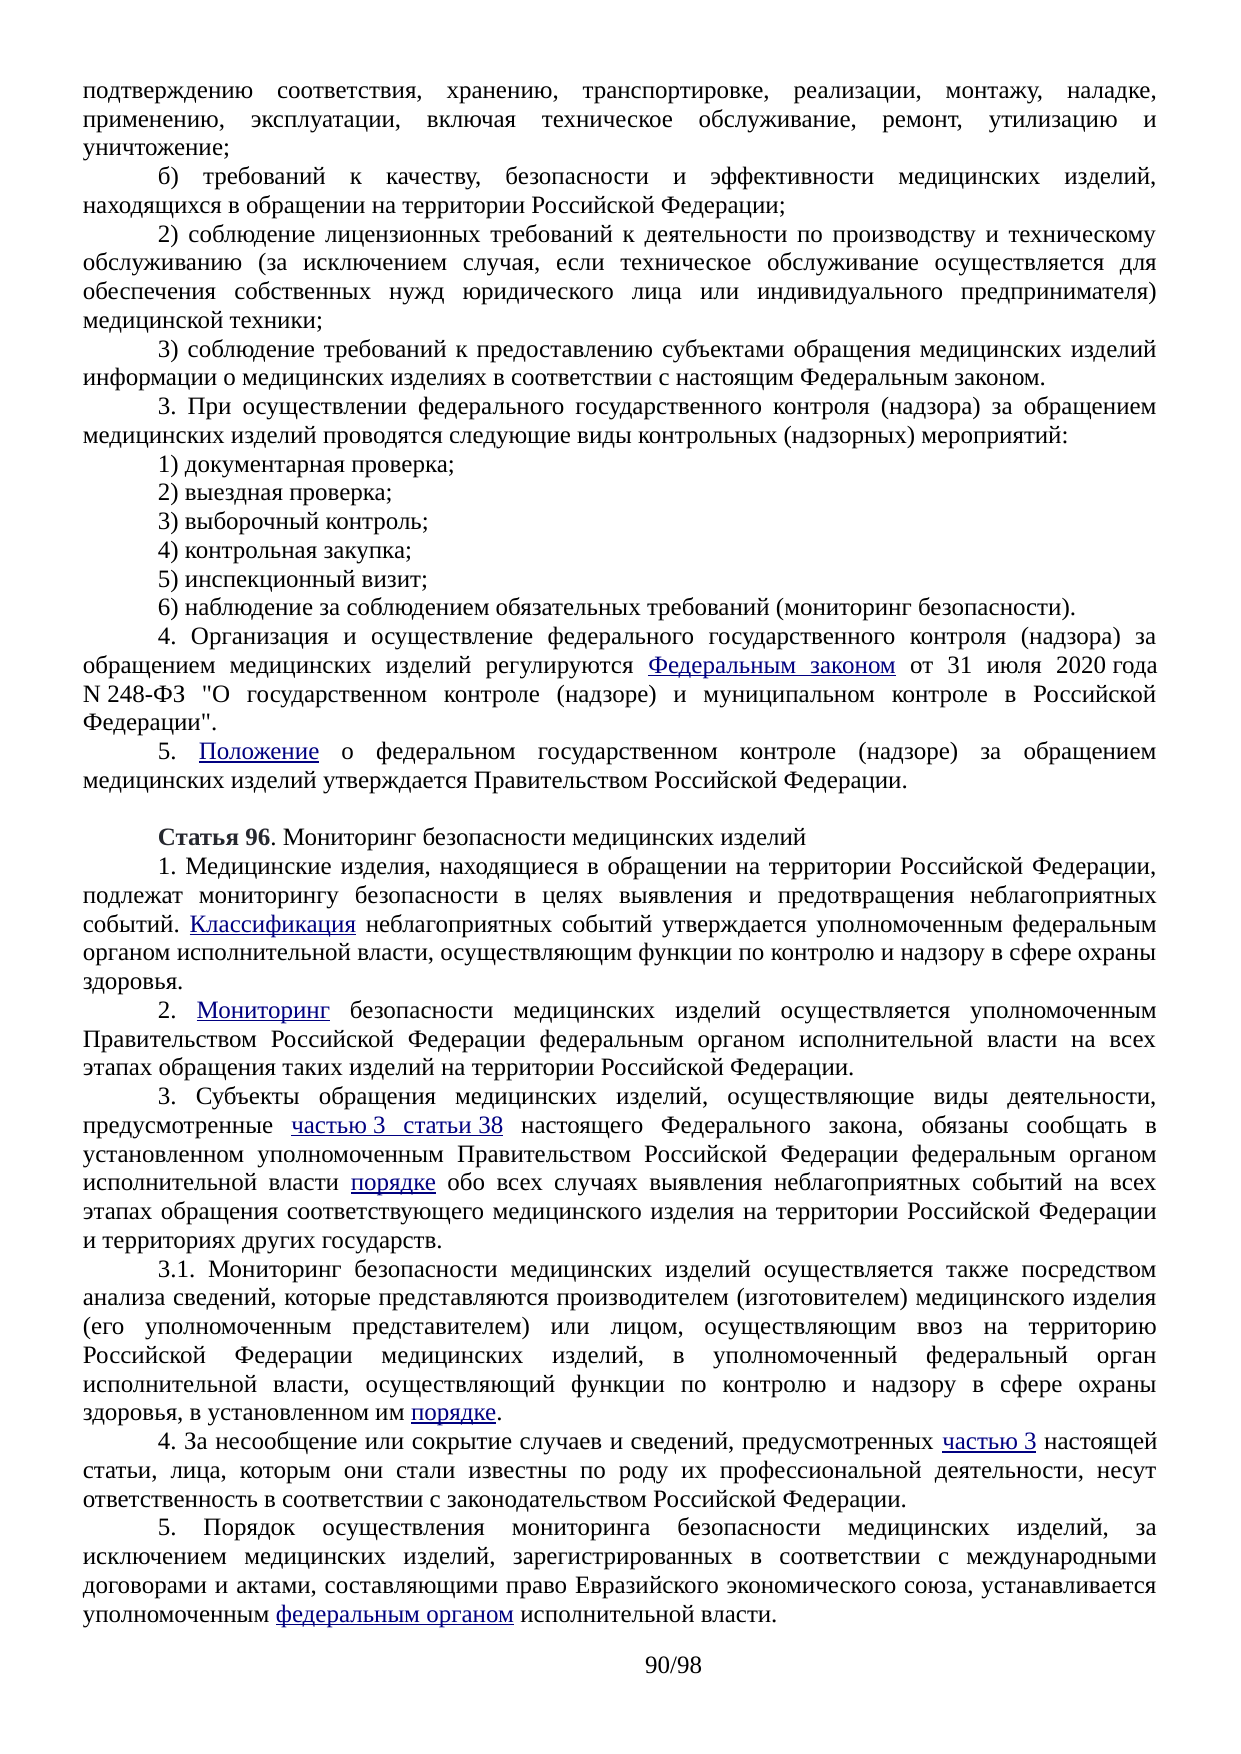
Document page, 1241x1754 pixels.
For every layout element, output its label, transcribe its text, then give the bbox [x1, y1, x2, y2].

text 1. Медицинские изделия, находящиеся в обращении на территории Российской Федерации, подлежат мониторингу безопасности в целях выявления и предотвращения неблагоприятных событий. Классификация неблагоприятных событий утверждается уполномоченным федеральным органом исполнительной власти, осуществляющим функции по контролю и надзору в сфере охраны здоровья. [83, 851, 1157, 995]
text 3) выборочный контроль; [83, 506, 1157, 535]
text 2. Мониторинг безопасности медицинских изделий осуществляется уполномоченным Правительством Российской Федерации федеральным органом исполнительной власти на всех этапах обращения таких изделий на территории Российской Федерации. [83, 995, 1157, 1081]
text 2) выездная проверка; [83, 477, 1157, 506]
text 5) инспекционный визит; [83, 564, 1157, 592]
text 4) контрольная закупка; [83, 535, 1157, 564]
text 3. При осуществлении федерального государственного контроля (надзора) за обращением медицинских изделий проводятся следующие виды контрольных (надзорных) мероприятий: [83, 391, 1157, 449]
text 4. Организация и осуществление федерального государственного контроля (надзора) за обращением медицинских изделий регулируются Федеральным законом от 31 июля 2020 года N 248-ФЗ "О государственном контроле (надзоре) и муниципальном контроле в Российской Федерации". [83, 621, 1157, 736]
text 2) соблюдение лицензионных требований к деятельности по производству и техническому обслуживанию (за исключением случая, если техническое обслуживание осуществляется для обеспечения собственных нужд юридического лица или индивидуального предпринимателя) медицинской техники; [83, 219, 1157, 334]
text подтверждению соответствия, хранению, транспортировке, реализации, монтажу, наладке, применению, эксплуатации, включая техническое обслуживание, ремонт, утилизацию и уничтожение; [83, 75, 1157, 161]
text 6) наблюдение за соблюдением обязательных требований (мониторинг безопасности). [83, 592, 1157, 621]
text 5. Положение о федеральном государственном контроле (надзоре) за обращением медицинских изделий утверждается Правительством Российской Федерации. [83, 736, 1157, 794]
text 4. За несообщение или сокрытие случаев и сведений, предусмотренных частью 3 настоящей статьи, лица, которым они стали известны по роду их профессиональной деятельности, несут ответственность в соответствии с законодательством Российской Федерации. [83, 1426, 1157, 1512]
text б) требований к качеству, безопасности и эффективности медицинских изделий, находящихся в обращении на территории Российской Федерации; [83, 161, 1157, 219]
text 3) соблюдение требований к предоставлению субъектами обращения медицинских изделий информации о медицинских изделиях в соответствии с настоящим Федеральным законом. [83, 334, 1157, 391]
text 1) документарная проверка; [83, 449, 1157, 477]
text 3.1. Мониторинг безопасности медицинских изделий осуществляется также посредством анализа сведений, которые представляются производителем (изготовителем) медицинского изделия (его уполномоченным представителем) или лицом, осуществляющим ввоз на территорию Российской Федерации медицинских изделий, в уполномоченный федеральный орган исполнительной власти, осуществляющий функции по контролю и надзору в сфере охраны здоровья, в установленном им порядке. [83, 1254, 1157, 1426]
text 3. Субъекты обращения медицинских изделий, осуществляющие виды деятельности, предусмотренные частью 3 статьи 38 настоящего Федерального закона, обязаны сообщать в установленном уполномоченным Правительством Российской Федерации федеральным органом исполнительной власти порядке обо всех случаях выявления неблагоприятных событий на всех этапах обращения соответствующего медицинского изделия на территории Российской Федерации и территориях других государств. [83, 1081, 1157, 1254]
text Статья 96. Мониторинг безопасности медицинских изделий [158, 822, 1157, 851]
text 5. Порядок осуществления мониторинга безопасности медицинских изделий, за исключением медицинских изделий, зарегистрированных в соответствии с международными договорами и актами, составляющими право Евразийского экономического союза, устанавливается уполномоченным федеральным органом исполнительной власти. [83, 1512, 1157, 1627]
